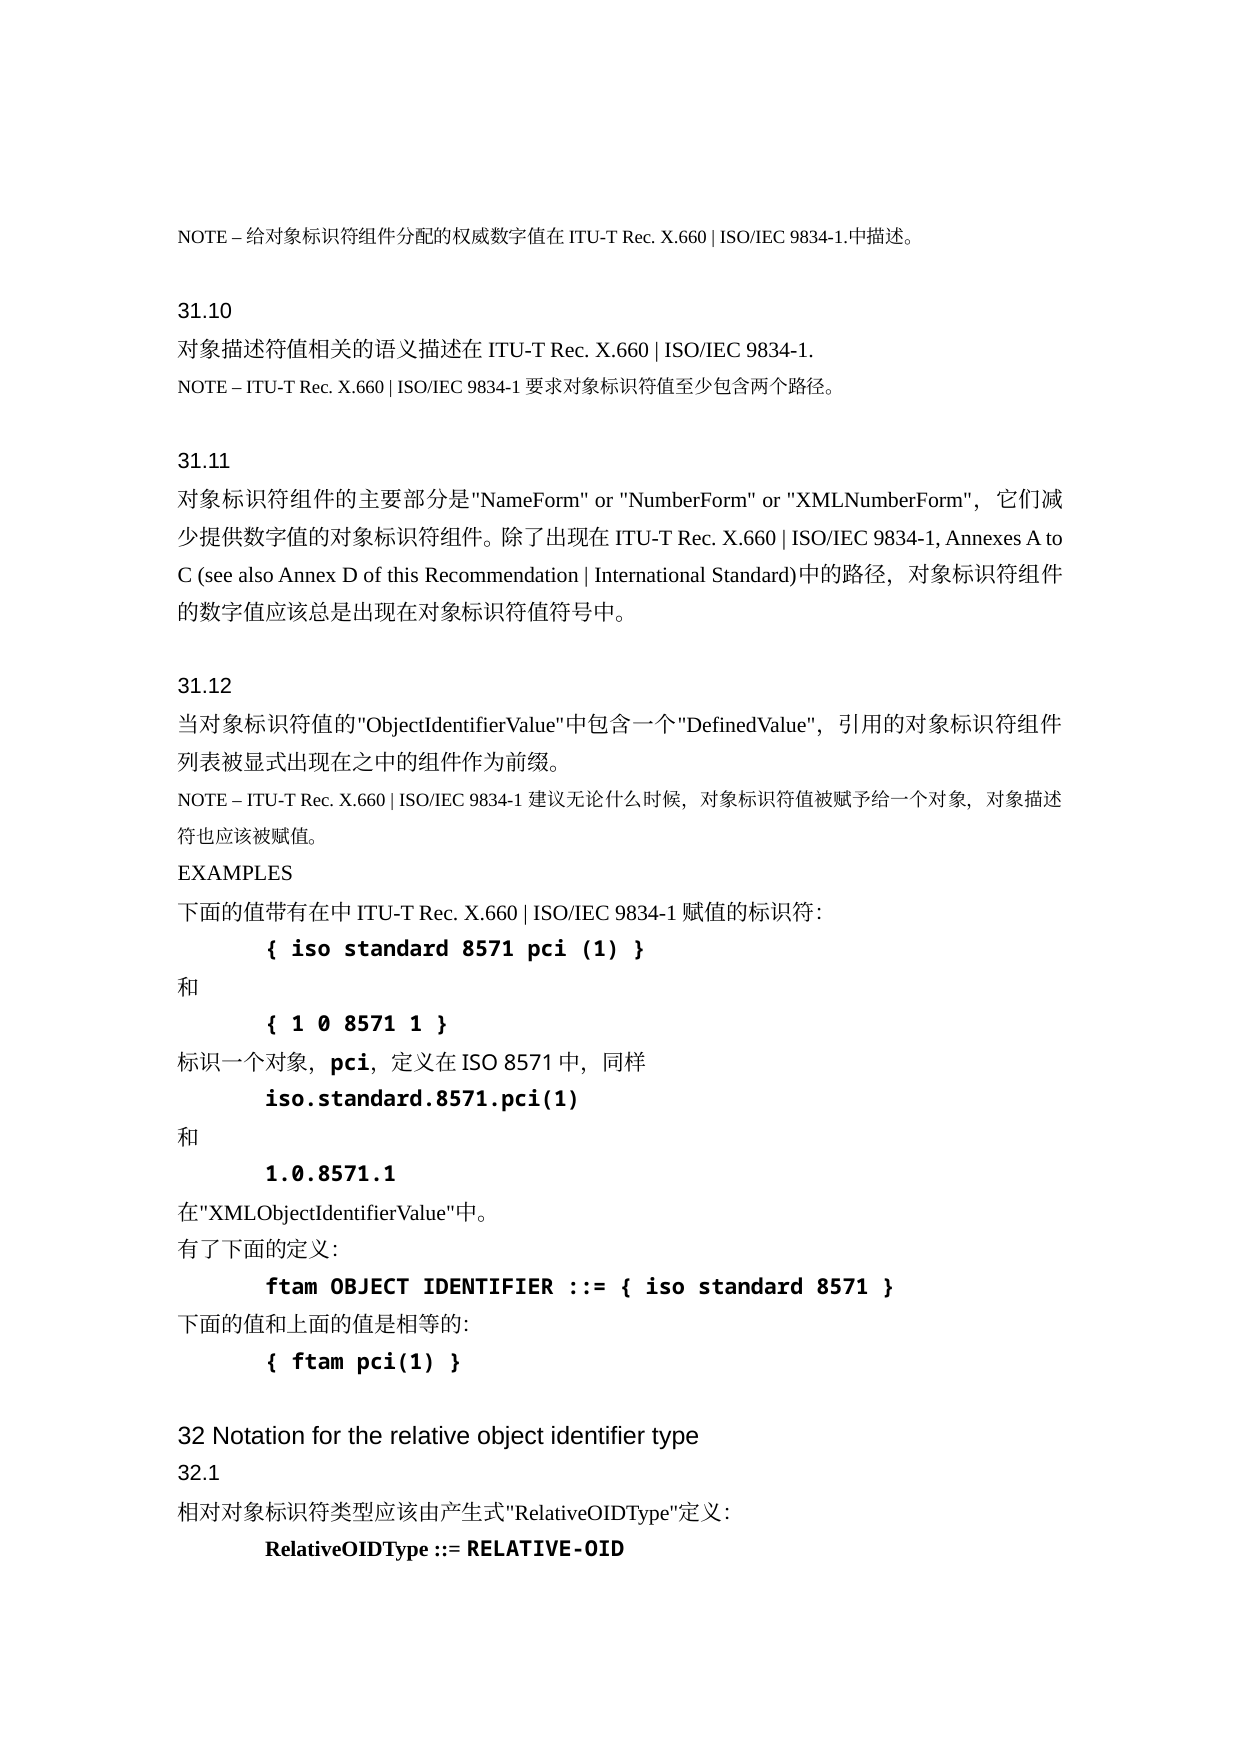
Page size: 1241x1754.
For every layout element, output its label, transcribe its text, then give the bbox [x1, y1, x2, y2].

text 下面的值和上面的值是相等的： [177, 1304, 1063, 1342]
text { 1 0 8571 1 } [177, 1004, 1063, 1042]
text 1.0.8571.1 [177, 1154, 1063, 1192]
text NOTE – ITU-T Rec. X.660 | ISO/IEC 9834-1 要求对象标识符值至少包含两个路径。 [177, 367, 1063, 404]
text 当对象标识符值的"ObjectIdentifierValue"中包含一个"DefinedValue"，引用的对象标识符组件列表被显式出现在之中的组件作为前缀。 [177, 704, 1063, 779]
subtitle 32.1 [177, 1454, 1063, 1492]
text iso.standard.8571.pci(1) [177, 1079, 1063, 1117]
text 有了下面的定义： [177, 1229, 1063, 1267]
text NOTE – 给对象标识符组件分配的权威数字值在ITU-T Rec. X.660 | ISO/IEC 9834-1.中描述。 [177, 217, 1063, 254]
subtitle 32 Notation for the relative object identifier type [177, 1417, 1063, 1454]
text NOTE – ITU-T Rec. X.660 | ISO/IEC 9834-1 建议无论什么时候，对象标识符值被赋予给一个对象，对象描述符也应该被赋值。 [177, 779, 1063, 854]
text { iso standard 8571 pci (1) } [177, 929, 1063, 967]
text { ftam pci(1) } [177, 1342, 1063, 1379]
text RelativeOIDType ::= RELATIVE-OID [177, 1529, 1063, 1567]
text 下面的值带有在中ITU-T Rec. X.660 | ISO/IEC 9834-1 赋值的标识符： [177, 892, 1063, 929]
text 和 [177, 967, 1063, 1004]
text 对象描述符值相关的语义描述在ITU-T Rec. X.660 | ISO/IEC 9834-1. [177, 329, 1063, 367]
text 对象标识符组件的主要部分是"NameForm" or "NumberForm" or "XMLNumberForm"，它们减少提供数字值的对象标识符组件。除了出现在ITU-T Rec. X.660 | ISO/IEC 9834-1, Annexes A to C (see also Annex D of this Recommendation | International Standard)中的路径，对象标识符组件的数字值应该总是出现在对象标识符值符号中。 [177, 479, 1063, 629]
text EXAMPLES [177, 854, 1063, 892]
text 标识一个对象，pci，定义在ISO 8571中，同样 [177, 1042, 1063, 1079]
text 相对对象标识符类型应该由产生式"RelativeOIDType"定义： [177, 1492, 1063, 1529]
subtitle 31.12 [177, 667, 1063, 704]
subtitle 31.10 [177, 292, 1063, 329]
text 在"XMLObjectIdentifierValue"中。 [177, 1192, 1063, 1229]
text ftam OBJECT IDENTIFIER ::= { iso standard 8571 } [177, 1267, 1063, 1304]
subtitle 31.11 [177, 442, 1063, 479]
text 和 [177, 1117, 1063, 1154]
